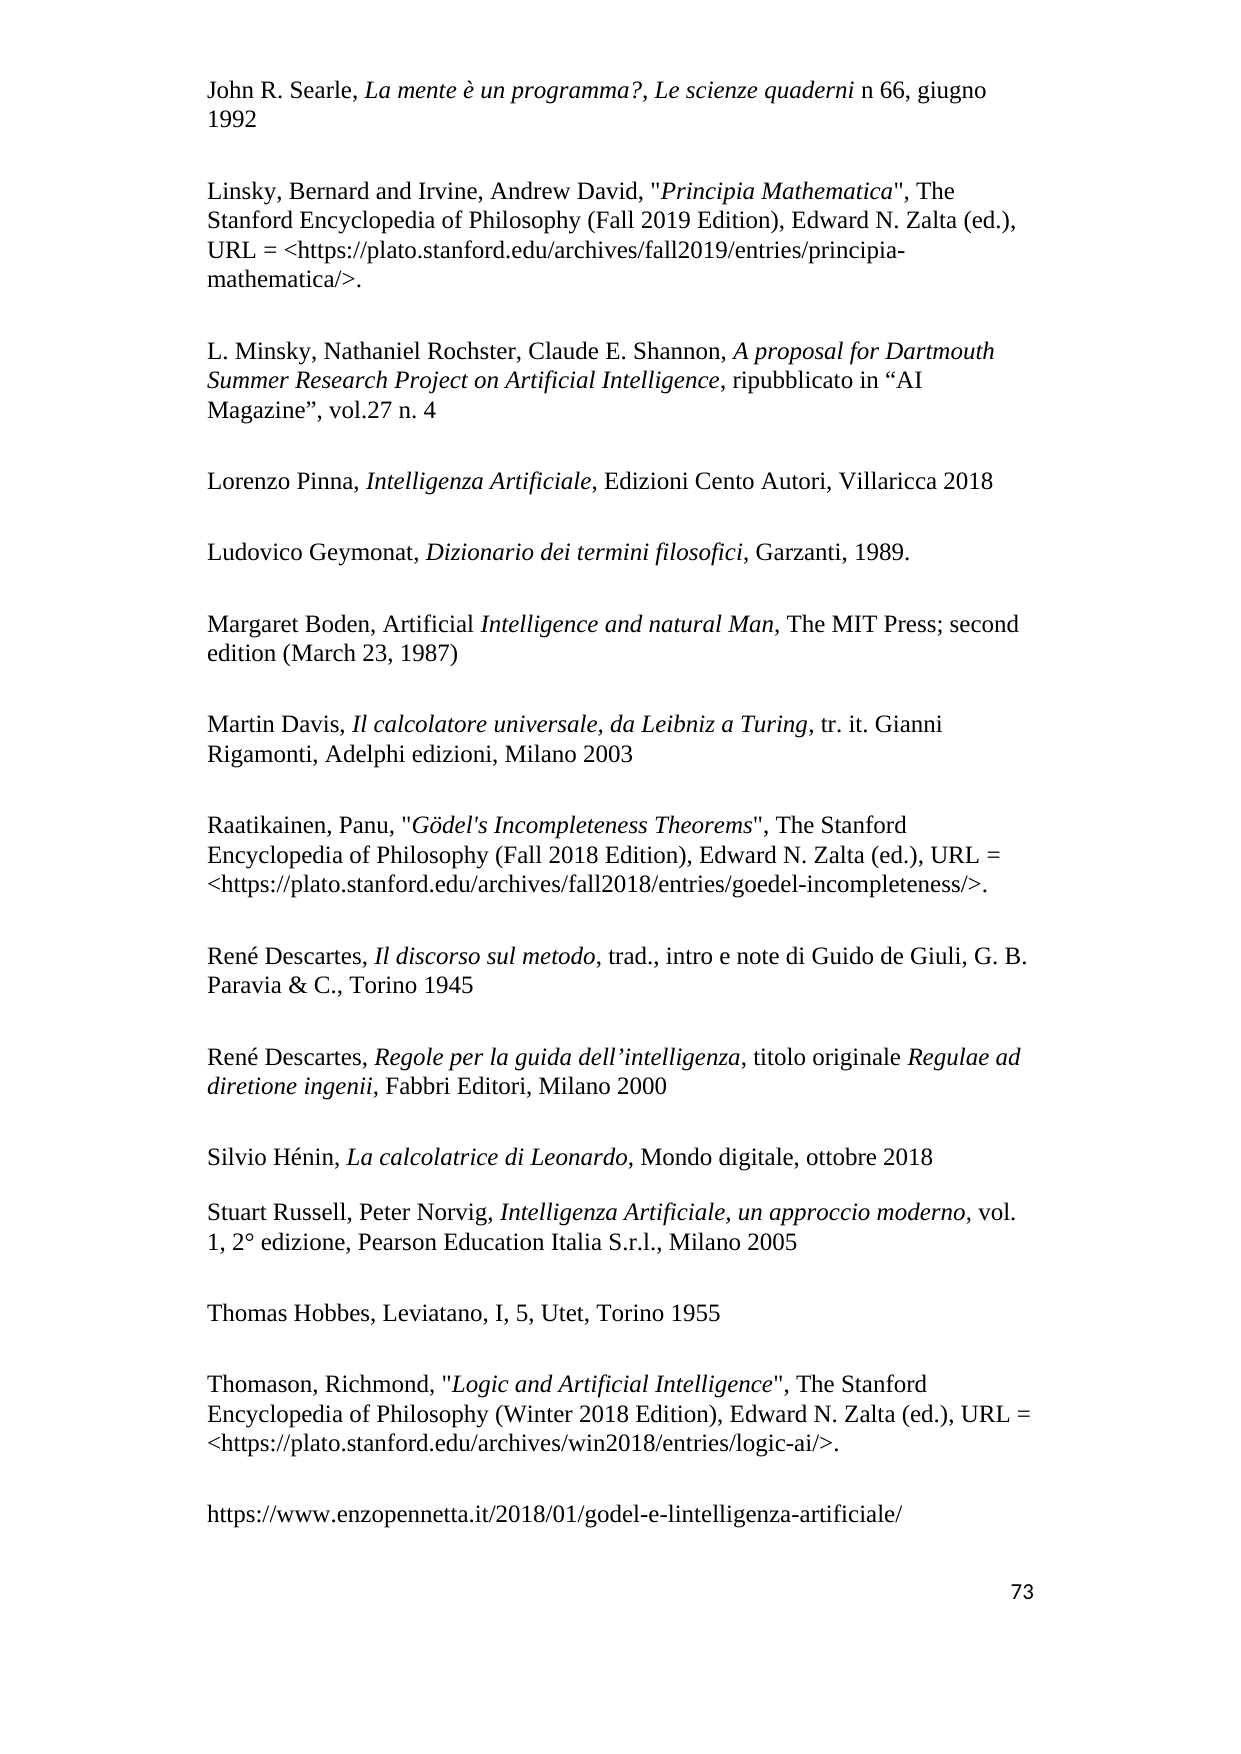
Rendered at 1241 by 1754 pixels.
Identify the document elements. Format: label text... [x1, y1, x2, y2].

text René Descartes, Regole per la guida dell’intelligenza, titolo originale Regulae ad diretione ingenii, Fabbri Editori, Milano 2000 [207, 1042, 1033, 1100]
text Lorenzo Pinna, Intelligenza Artificiale, Edizioni Cento Autori, Villaricca 2018 [207, 466, 1033, 495]
text René Descartes, Il discorso sul metodo, trad., intro e note di Guido de Giuli, G. B. Paravia & C., Torino 1945 [207, 941, 1033, 999]
text https://www.enzopennetta.it/2018/01/godel-e-lintelligenza-artificiale/ [207, 1499, 1033, 1528]
text Raatikainen, Panu, "Gödel's Incompleteness Theorems", The Stanford Encyclopedia of Philosophy (Fall 2018 Edition), Edward N. Zalta (ed.), URL = <https://plato.stanford.edu/archives/fall2018/entries/goedel-incompleteness/>. [207, 810, 1033, 898]
text L. Minsky, Nathaniel Rochster, Claude E. Shannon, A proposal for Dartmouth Summer Research Project on Artificial Intelligence, ripubblicato in “AI Magazine”, vol.27 n. 4 [207, 336, 1033, 424]
text Thomas Hobbes, Leviatano, I, 5, Utet, Torino 1955 [207, 1298, 1033, 1327]
text Thomason, Richmond, "Logic and Artificial Intelligence", The Stanford Encyclopedia of Philosophy (Winter 2018 Edition), Edward N. Zalta (ed.), URL = <https://plato.stanford.edu/archives/win2018/entries/logic-ai/>. [207, 1369, 1033, 1457]
text Silvio Hénin, La calcolatrice di Leonardo, Mondo digitale, ottobre 2018 [207, 1142, 1033, 1171]
text Linsky, Bernard and Irvine, Andrew David, "Principia Mathematica", The Stanford Encyclopedia of Philosophy (Fall 2019 Edition), Edward N. Zalta (ed.), URL = <https://plato.stanford.edu/archives/fall2019/entries/principia-mathematica/>. [207, 176, 1033, 293]
text Stuart Russell, Peter Norvig, Intelligenza Artificiale, un approccio moderno, vol. 1, 2° edizione, Pearson Education Italia S.r.l., Milano 2005 [207, 1197, 1033, 1255]
text Ludovico Geymonat, Dizionario dei termini filosofici, Garzanti, 1989. [207, 537, 1033, 566]
text Martin Davis, Il calcolatore universale, da Leibniz a Turing, tr. it. Gianni Rigamonti, Adelphi edizioni, Milano 2003 [207, 709, 1033, 768]
text Margaret Boden, Artificial Intelligence and natural Man, The MIT Press; second edition (March 23, 1987) [207, 609, 1033, 667]
text John R. Searle, La mente è un programma?, Le scienze quaderni n 66, giugno 1992 [207, 75, 1033, 133]
